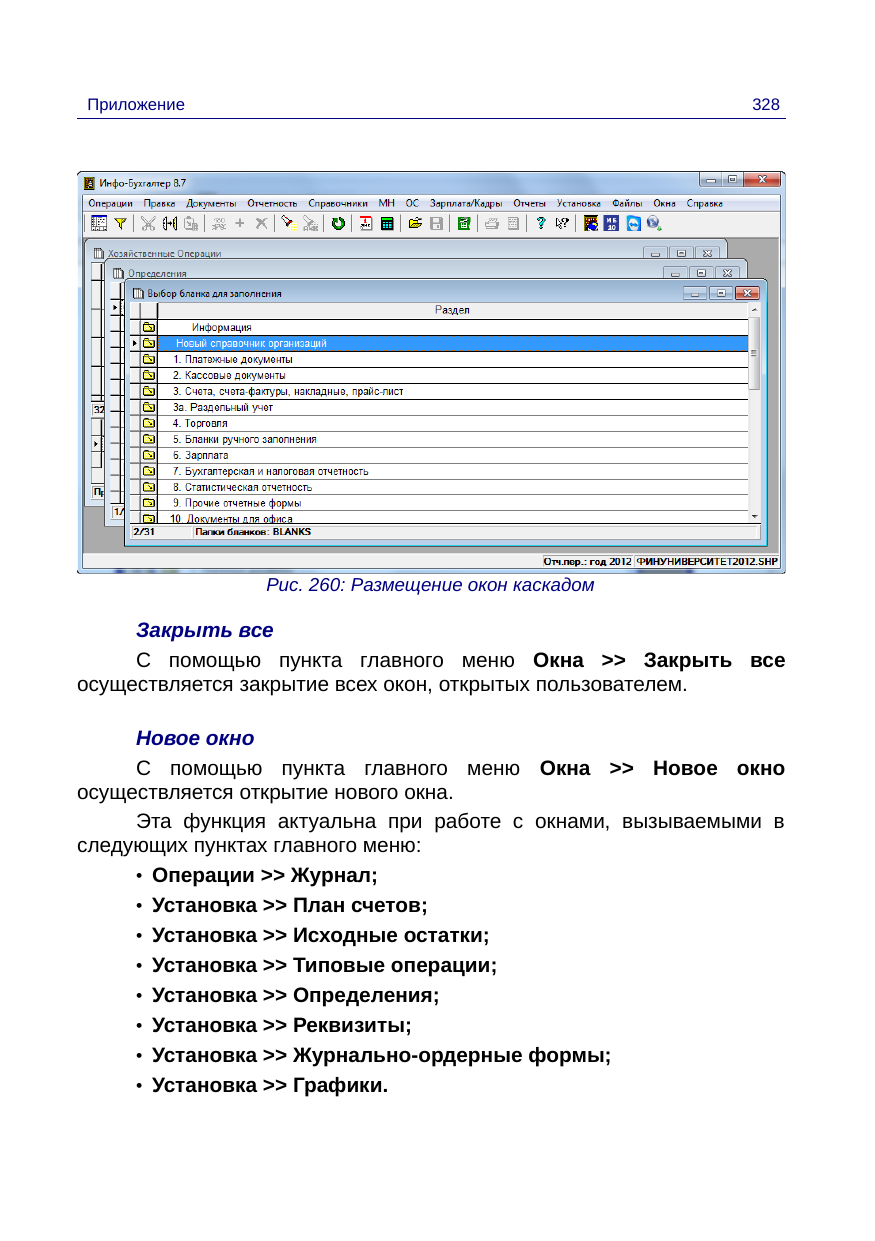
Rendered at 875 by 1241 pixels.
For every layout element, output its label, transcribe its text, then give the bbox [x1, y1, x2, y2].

text Эта функция актуальна при работе с окнами, вызываемыми в следующих пунктах главного меню: [77, 809, 786, 857]
list Установка >> Определения; [136, 983, 786, 1007]
text С помощью пункта главного меню Окна >> Новое окно осуществляется открытие нового окна. [77, 756, 786, 803]
list Установка >> Типовые операции; [136, 953, 786, 977]
text Закрыть все [77, 596, 786, 642]
text Новое окно [136, 726, 786, 749]
text Рис. 260: Размещение окон каскадом [77, 574, 786, 596]
list Установка >> Реквизиты; [136, 1013, 786, 1037]
picture [77, 171, 786, 574]
list Установка >> План счетов; [136, 893, 786, 917]
list Установка >> Журнально-ордерные формы; [136, 1043, 786, 1067]
list Операции >> Журнал; [136, 863, 786, 887]
text С помощью пункта главного меню Окна >> Закрыть все осуществляется закрытие всех окон, открытых пользователем. [77, 648, 786, 696]
list Установка >> Графики. [136, 1072, 786, 1096]
list Установка >> Исходные остатки; [136, 923, 786, 947]
text [77, 147, 786, 171]
